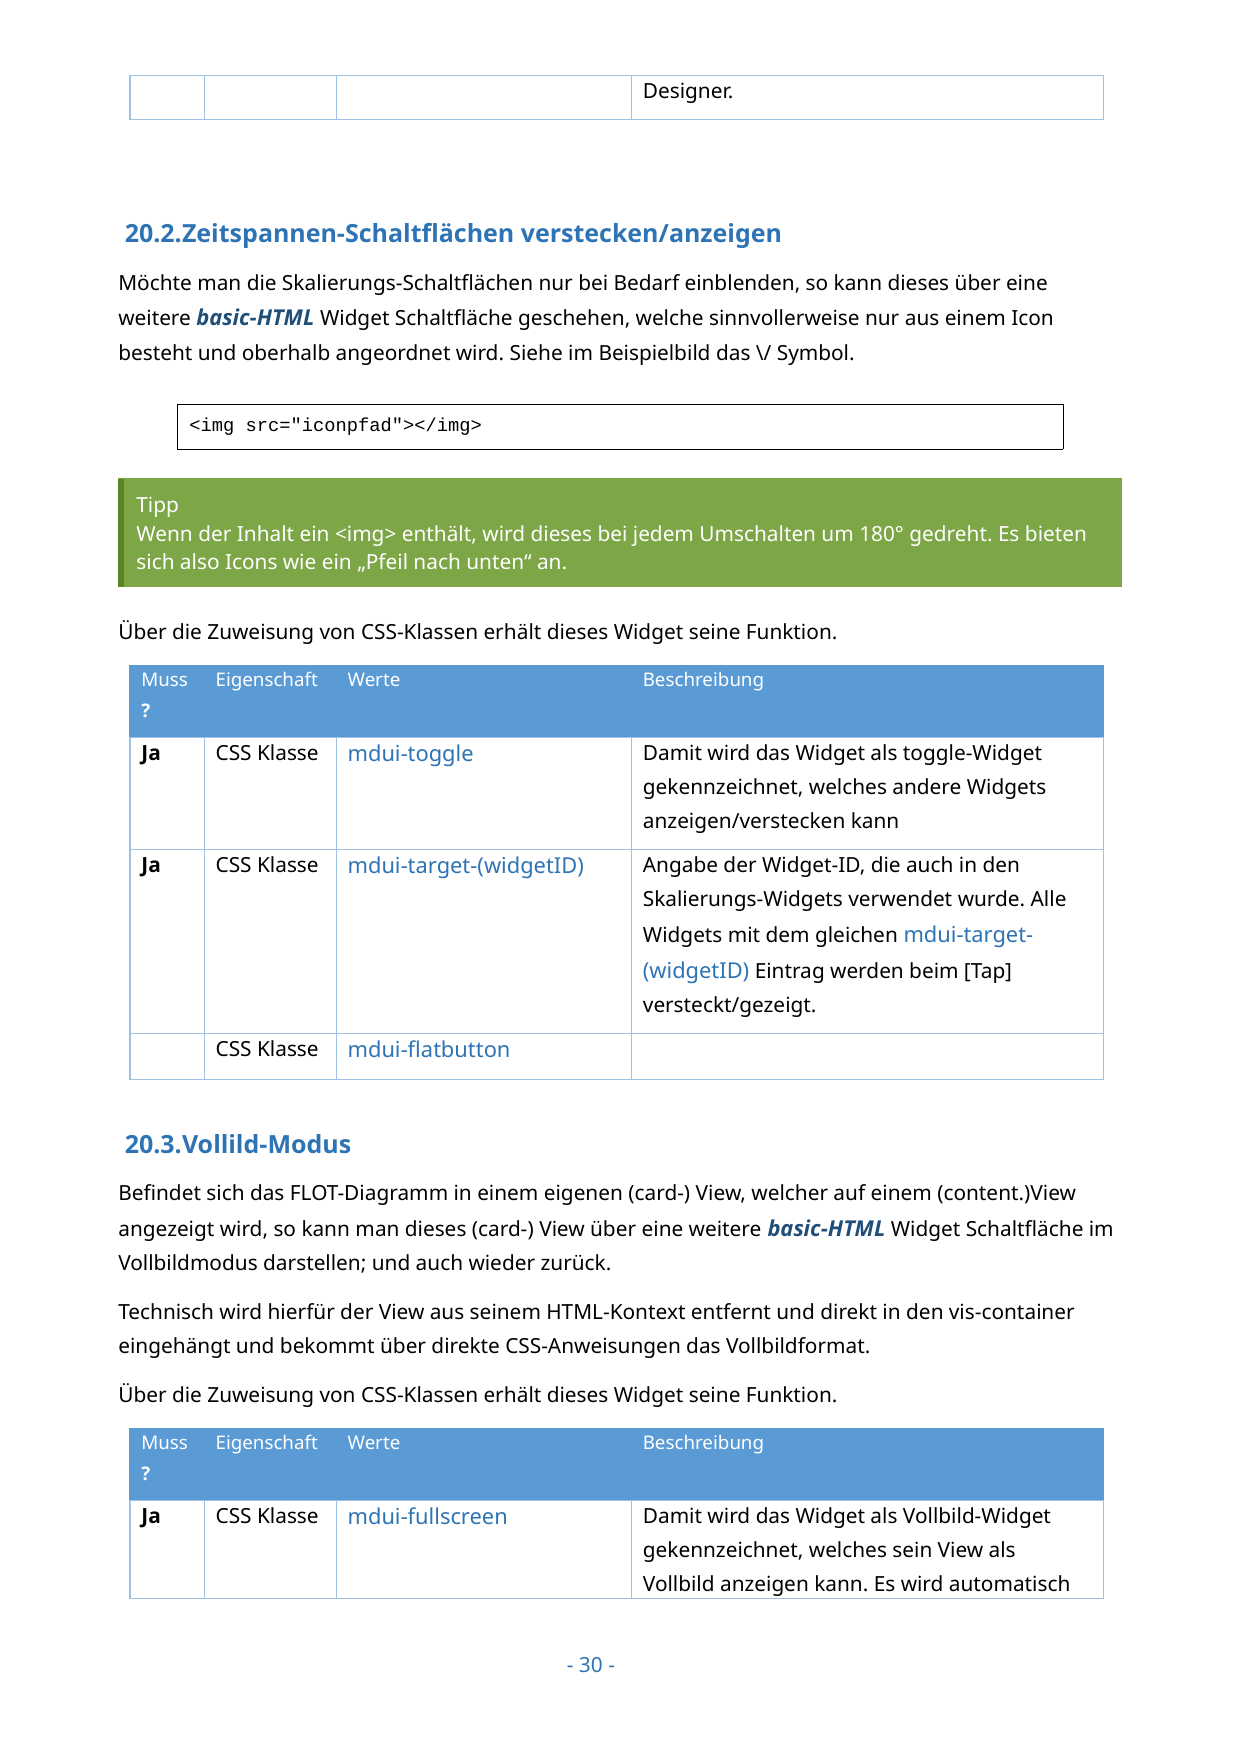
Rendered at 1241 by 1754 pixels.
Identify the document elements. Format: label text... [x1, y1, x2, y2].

subtitle Vollild-Modus [118, 1127, 1122, 1161]
table_cell [632, 1034, 1103, 1078]
table_cell Angabe der Widget-ID, die auch in den Skalierungs-Widgets verwendet wurde. Alle Widgets mit dem gleichen mdui-target-(widgetID) Eintrag werden beim [Tap] versteckt/gezeigt. [632, 850, 1103, 1033]
table_cell [337, 76, 631, 119]
text Über die Zuweisung von CSS-Klassen erhält dieses Widget seine Funktion. [118, 617, 1122, 645]
table_cell Damit wird das Widget als toggle-Widget gekennzeichnet, welches andere Widgets anzeigen/verstecken kann [632, 738, 1103, 849]
text Technisch wird hierfür der View aus seinem HTML-Kontext entfernt und direkt in den vis-container eingehängt und bekommt über direkte CSS-Anweisungen das Vollbildformat. [118, 1297, 1122, 1359]
table_cell CSS Klasse [205, 1034, 336, 1078]
table_cell mdui-fullscreen [337, 1501, 631, 1598]
text Befindet sich das FLOT-Diagramm in einem eigenen (card-) View, welcher auf einem (content.)View angezeigt wird, so kann man dieses (card-) View über eine weitere basic-HTML Widget Schaltfläche im Vollbildmodus darstellen; und auch wieder zurück. [118, 1178, 1122, 1277]
table_cell [131, 1034, 204, 1078]
subtitle Zeitspannen-Schaltflächen verstecken/anzeigen [118, 216, 1122, 250]
table_header Muss? [131, 666, 204, 737]
table_header Eigenschaft [204, 666, 336, 737]
table_cell mdui-flatbutton [337, 1034, 631, 1078]
table_cell CSS Klasse [205, 1501, 336, 1598]
table_cell CSS Klasse [205, 738, 336, 849]
table_cell Ja [131, 738, 204, 849]
table_cell Designer. [632, 76, 1103, 119]
table_cell Damit wird das Widget als Vollbild-Widget gekennzeichnet, welches sein View als Vollbild anzeigen kann. Es wird automatisch [632, 1501, 1103, 1598]
table_cell mdui-toggle [337, 738, 631, 849]
text Tipp Wenn der Inhalt ein <img> enthält, wird dieses bei jedem Umschalten um 180° gedreht. Es bieten sich also Icons wie ein „Pfeil nach unten“ an. [118, 478, 1122, 587]
table_cell Ja [131, 850, 204, 1033]
text <img src="iconpfad"></img> [178, 405, 1063, 449]
table_header Beschreibung [631, 666, 1103, 737]
table_cell [205, 76, 336, 119]
table_cell Ja [131, 1501, 204, 1598]
text Möchte man die Skalierungs-Schaltflächen nur bei Bedarf einblenden, so kann dieses über eine weitere basic-HTML Widget Schaltfläche geschehen, welche sinnvollerweise nur aus einem Icon besteht und oberhalb angeordnet wird. Siehe im Beispielbild das \/ Symbol. [118, 268, 1122, 366]
table_cell [131, 76, 204, 119]
table_header Muss? [131, 1429, 204, 1500]
table_header Werte [336, 666, 631, 737]
text Über die Zuweisung von CSS-Klassen erhält dieses Widget seine Funktion. [118, 1380, 1122, 1408]
table_cell CSS Klasse [205, 850, 336, 1033]
table_header Werte [336, 1429, 631, 1500]
table_header Beschreibung [631, 1429, 1103, 1500]
table_cell mdui-target-(widgetID) [337, 850, 631, 1033]
table_header Eigenschaft [204, 1429, 336, 1500]
